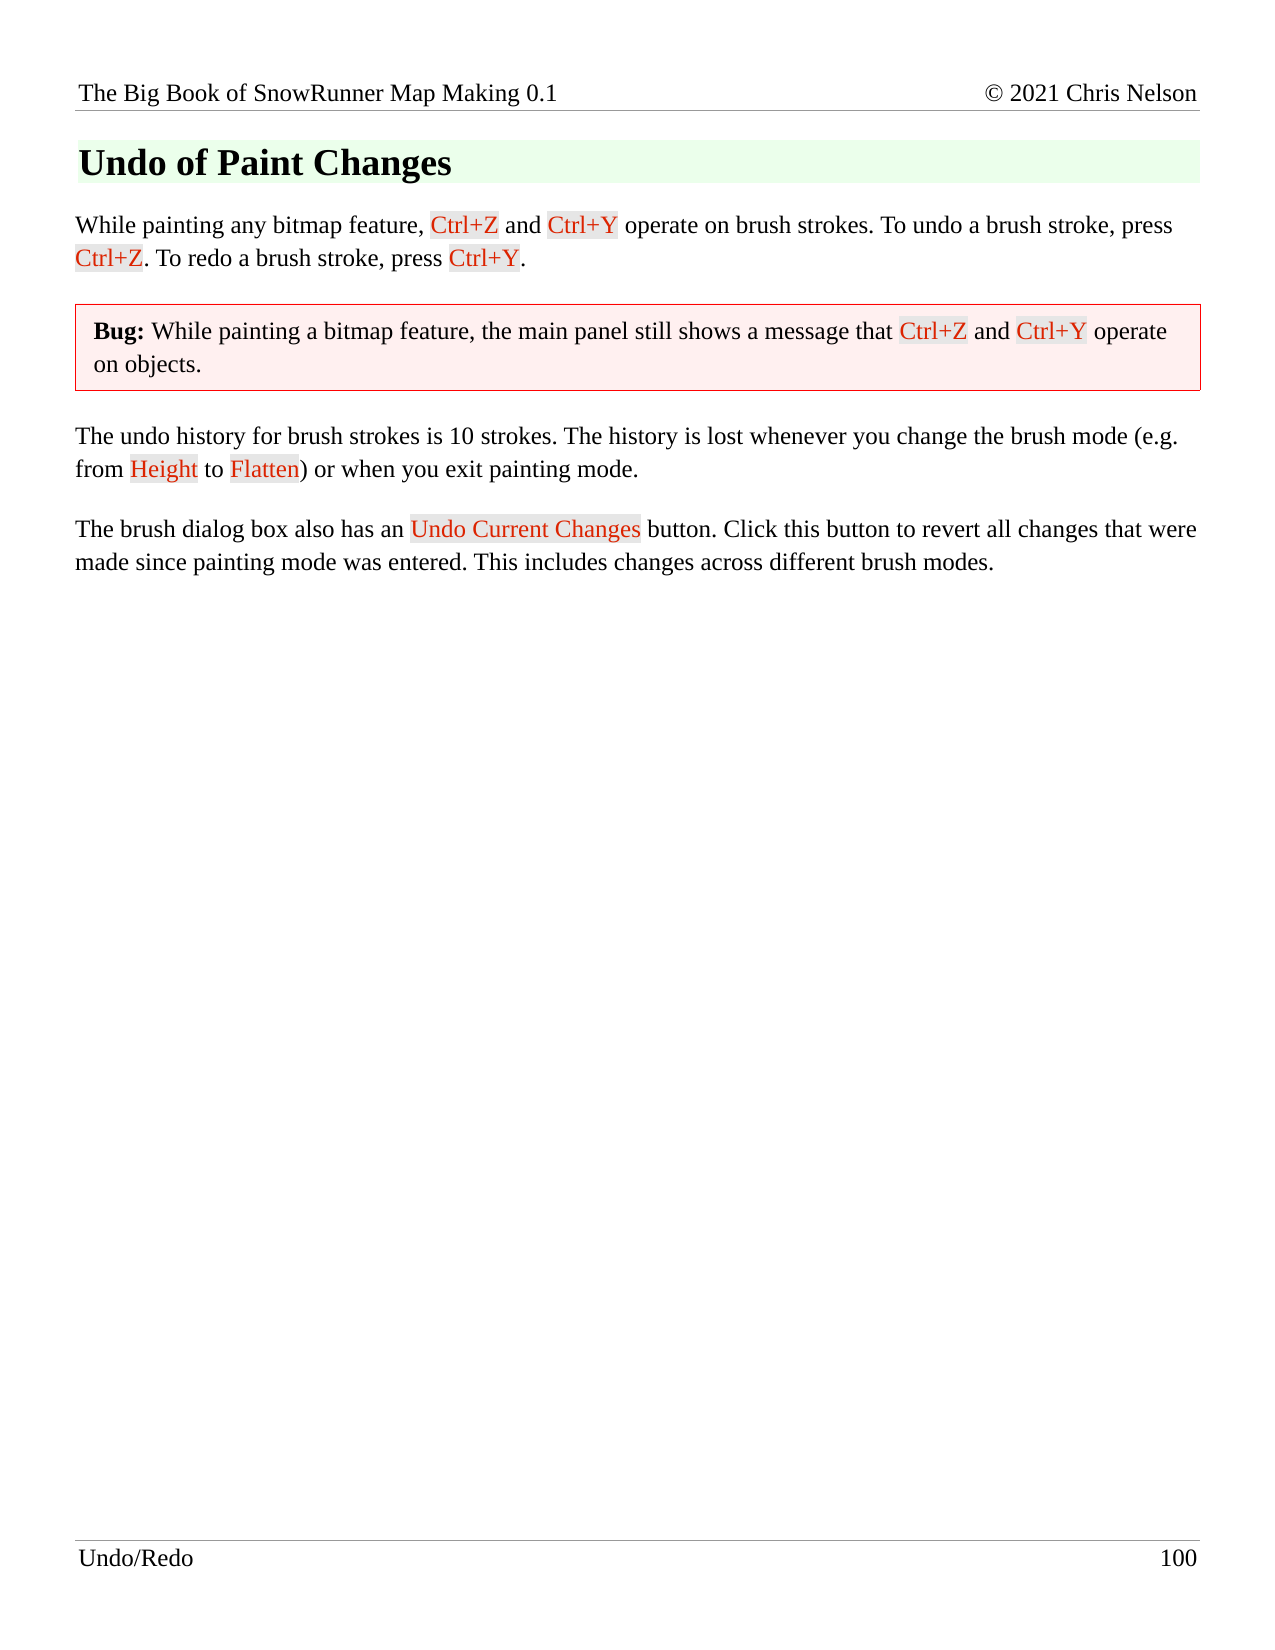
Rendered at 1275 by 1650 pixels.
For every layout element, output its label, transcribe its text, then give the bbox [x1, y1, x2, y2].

text The brush dialog box also has an Undo Current Changes button. Click this button to revert all changes that were made since painting mode was entered. This includes changes across different brush modes. [75, 514, 1200, 576]
text The undo history for brush strokes is 10 strokes. The history is lost whenever you change the brush mode (e.g. from Height to Flatten) or when you exit painting mode. [75, 421, 1200, 483]
subtitle Undo of Paint Changes [78, 140, 1200, 183]
text While painting any bitmap feature, Ctrl+Z and Ctrl+Y operate on brush strokes. To undo a brush stroke, press Ctrl+Z. To redo a brush stroke, press Ctrl+Y. [75, 211, 1200, 272]
list While painting a bitmap feature, the main panel still shows a message that Ctrl+Z and Ctrl+Y operate on objects. [76, 305, 1200, 390]
